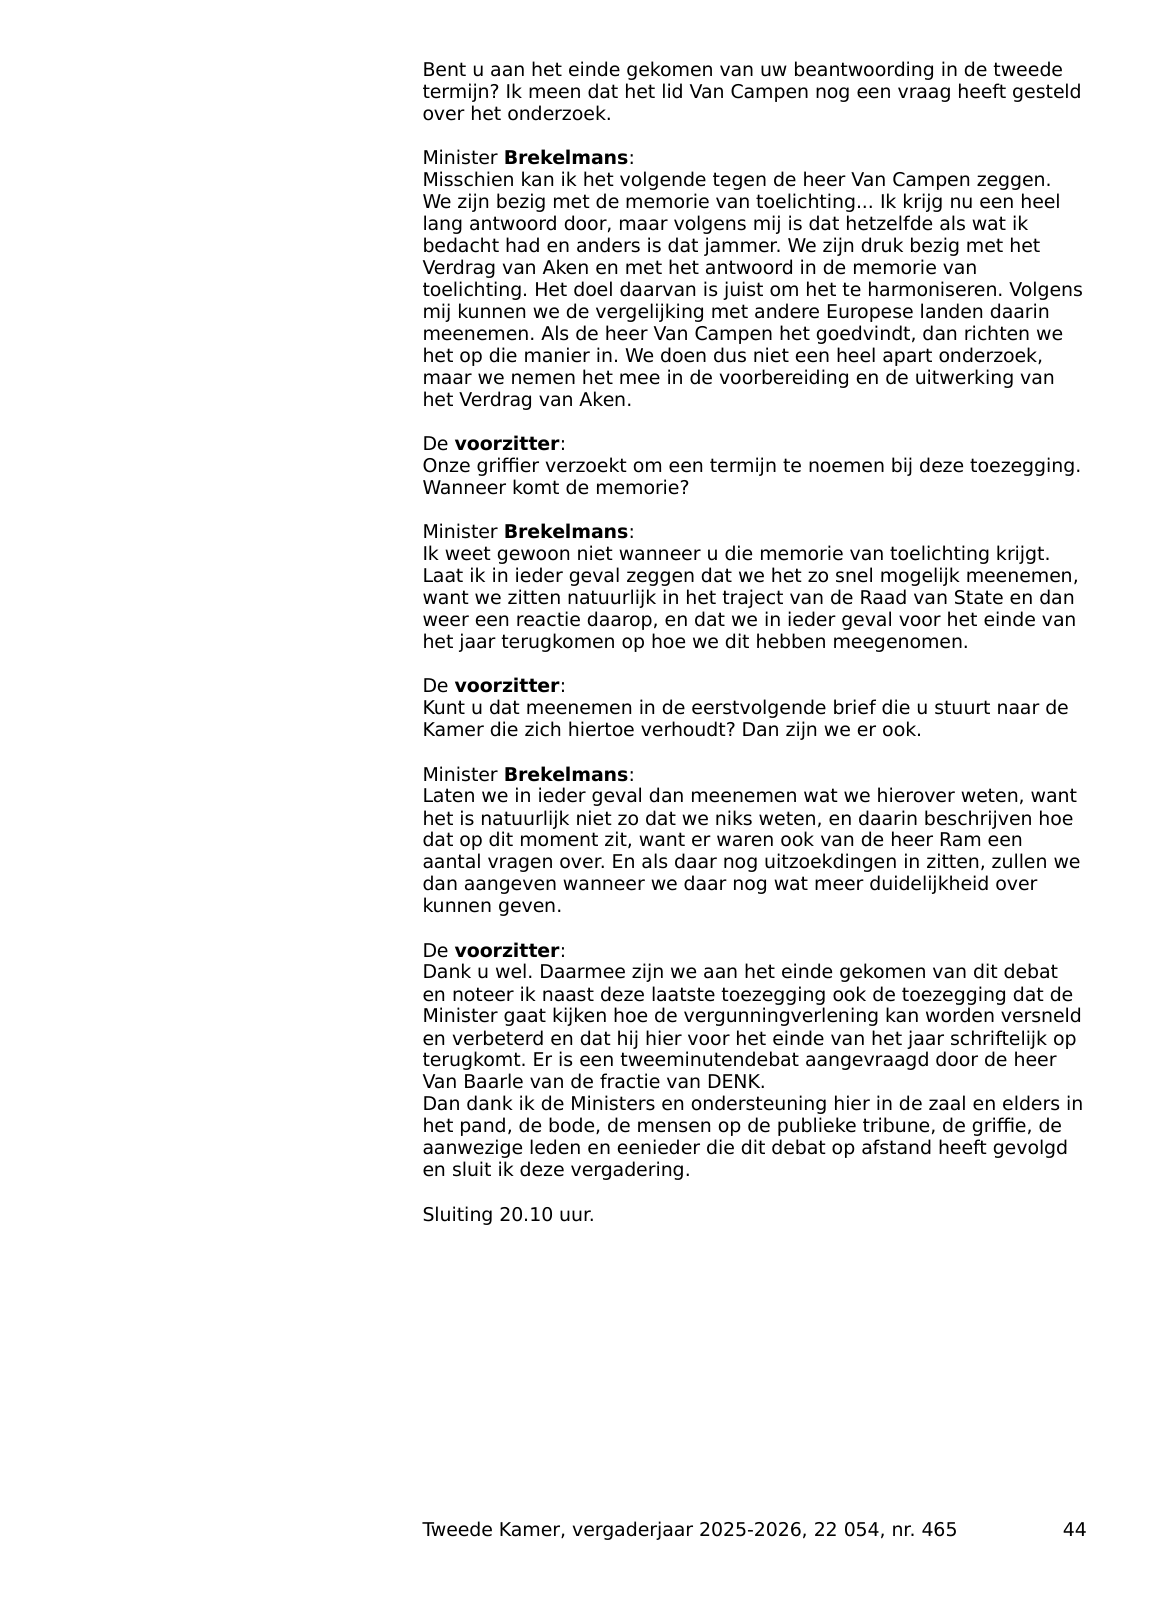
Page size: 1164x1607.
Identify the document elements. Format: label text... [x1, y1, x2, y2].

text Minister Brekelmans: [422, 763, 1087, 785]
text Dan dank ik de Ministers en ondersteuning hier in de zaal en elders in het pand, de bode, de mensen op de publieke tribune, de griffie, de aanwezige leden en eenieder die dit debat op afstand heeft gevolgd en sluit ik deze vergadering. [422, 1093, 1087, 1181]
text Kunt u dat meenemen in de eerstvolgende brief die u stuurt naar de Kamer die zich hiertoe verhoudt? Dan zijn we er ook. [422, 697, 1087, 741]
text De voorzitter: [422, 675, 1087, 697]
text Laten we in ieder geval dan meenemen wat we hierover weten, want het is natuurlijk niet zo dat we niks weten, en daarin beschrijven hoe dat op dit moment zit, want er waren ook van de heer Ram een aantal vragen over. En als daar nog uitzoekdingen in zitten, zullen we dan aangeven wanneer we daar nog wat meer duidelijkheid over kunnen geven. [422, 785, 1087, 917]
text Dank u wel. Daarmee zijn we aan het einde gekomen van dit debat en noteer ik naast deze laatste toezegging ook de toezegging dat de Minister gaat kijken hoe de vergunningverlening kan worden versneld en verbeterd en dat hij hier voor het einde van het jaar schriftelijk op terugkomt. Er is een tweeminutendebat aangevraagd door de heer Van Baarle van de fractie van DENK. [422, 961, 1087, 1093]
text Minister Brekelmans: [422, 147, 1087, 169]
text De voorzitter: [422, 433, 1087, 455]
text Onze griffier verzoekt om een termijn te noemen bij deze toezegging. Wanneer komt de memorie? [422, 455, 1087, 499]
text Ik weet gewoon niet wanneer u die memorie van toelichting krijgt. Laat ik in ieder geval zeggen dat we het zo snel mogelijk meenemen, want we zitten natuurlijk in het traject van de Raad van State en dan weer een reactie daarop, en dat we in ieder geval voor het einde van het jaar terugkomen op hoe we dit hebben meegenomen. [422, 543, 1087, 653]
text Bent u aan het einde gekomen van uw beantwoording in de tweede termijn? Ik meen dat het lid Van Campen nog een vraag heeft gesteld over het onderzoek. [422, 59, 1087, 125]
text Misschien kan ik het volgende tegen de heer Van Campen zeggen. We zijn bezig met de memorie van toelichting... Ik krijg nu een heel lang antwoord door, maar volgens mij is dat hetzelfde als wat ik bedacht had en anders is dat jammer. We zijn druk bezig met het Verdrag van Aken en met het antwoord in de memorie van toelichting. Het doel daarvan is juist om het te harmoniseren. Volgens mij kunnen we de vergelijking met andere Europese landen daarin meenemen. Als de heer Van Campen het goedvindt, dan richten we het op die manier in. We doen dus niet een heel apart onderzoek, maar we nemen het mee in de voorbereiding en de uitwerking van het Verdrag van Aken. [422, 169, 1087, 411]
text Sluiting 20.10 uur. [422, 1203, 1087, 1225]
text Minister Brekelmans: [422, 521, 1087, 543]
text De voorzitter: [422, 939, 1087, 961]
